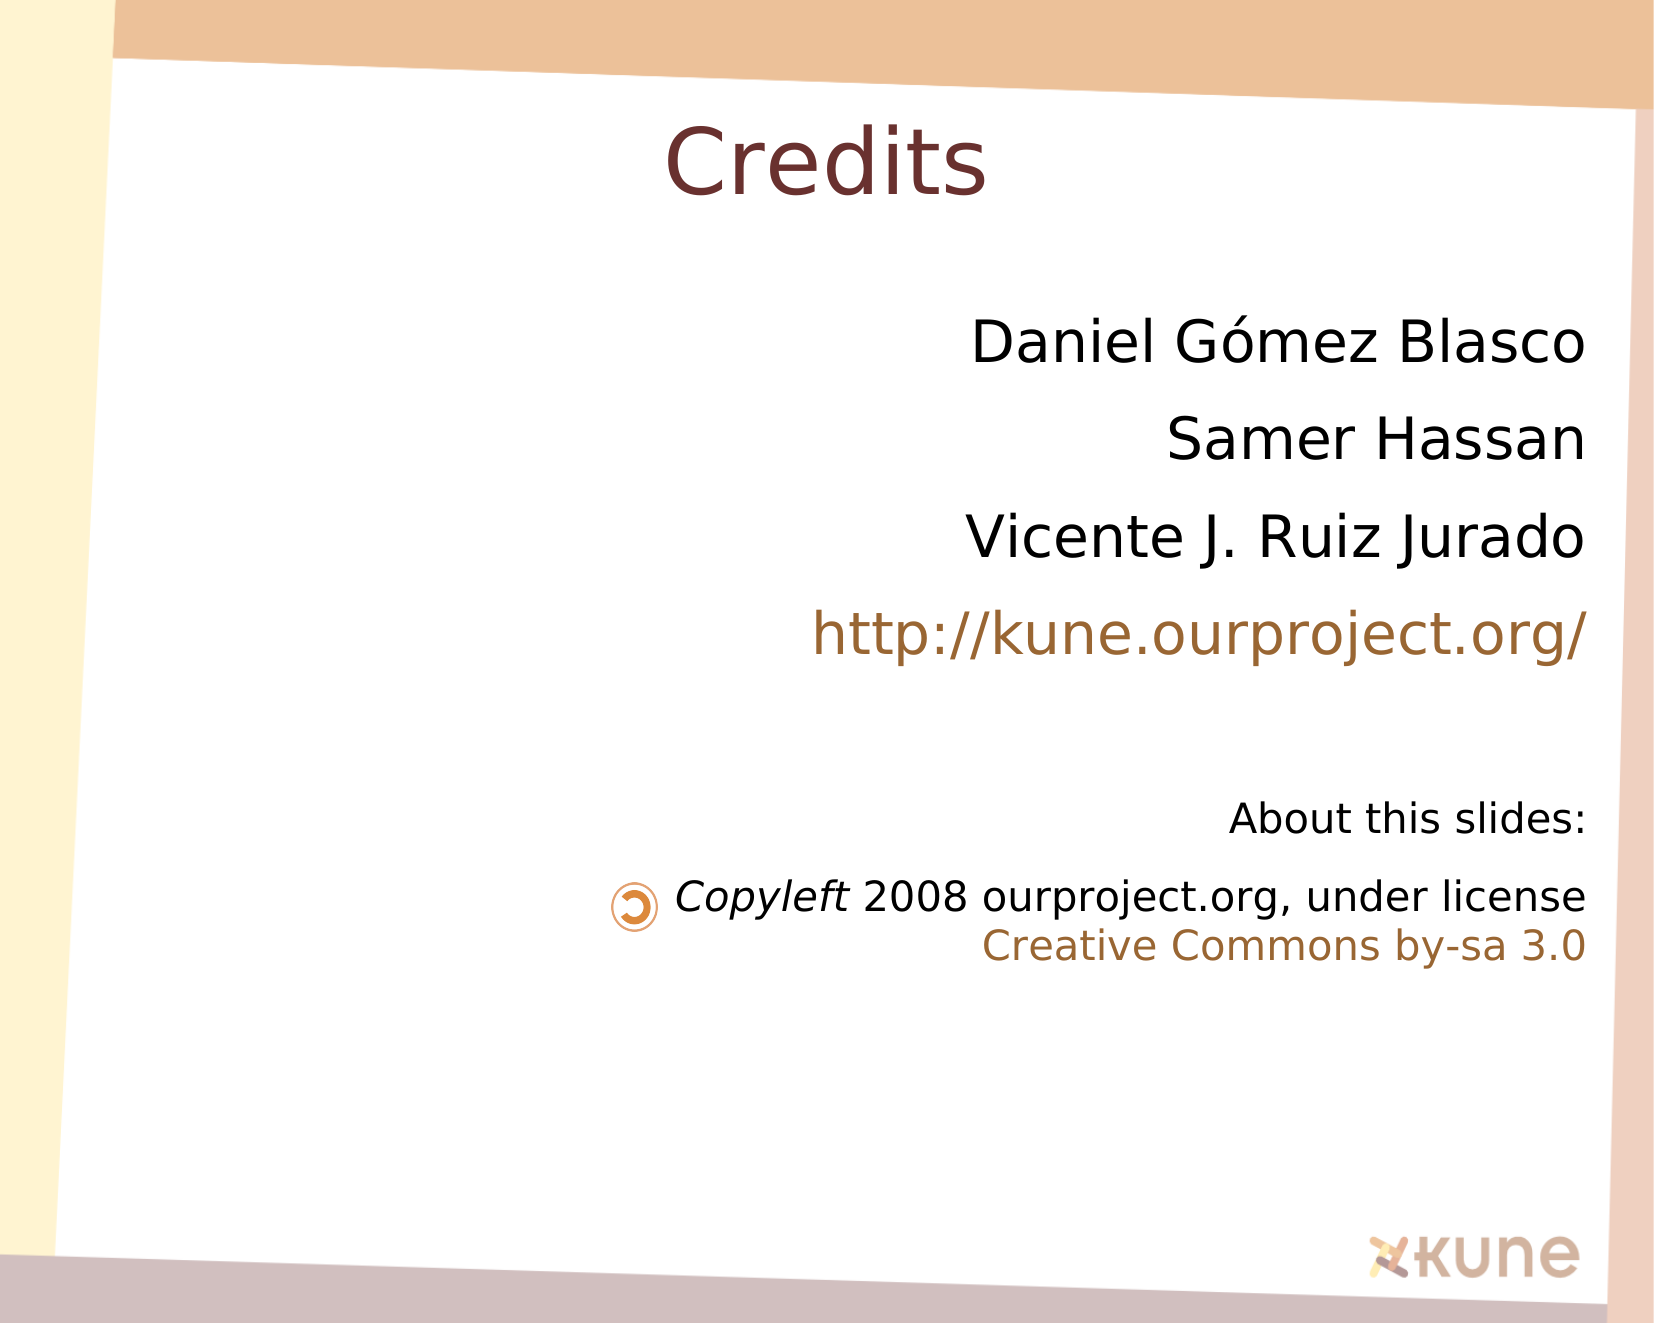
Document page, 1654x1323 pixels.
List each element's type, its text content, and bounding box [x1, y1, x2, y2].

title Credits [82, 52, 1571, 274]
list Daniel Gómez Blasco Samer Hassan Vicente J. Ruiz Jurado http://kune.ourproject.org/ About this slides: Copyleft 2008 ourproject.org, under license Creative Commons by-sa 3.0 [0, 308, 1588, 1182]
picture [611, 882, 658, 932]
picture [0, 0, 1654, 1323]
